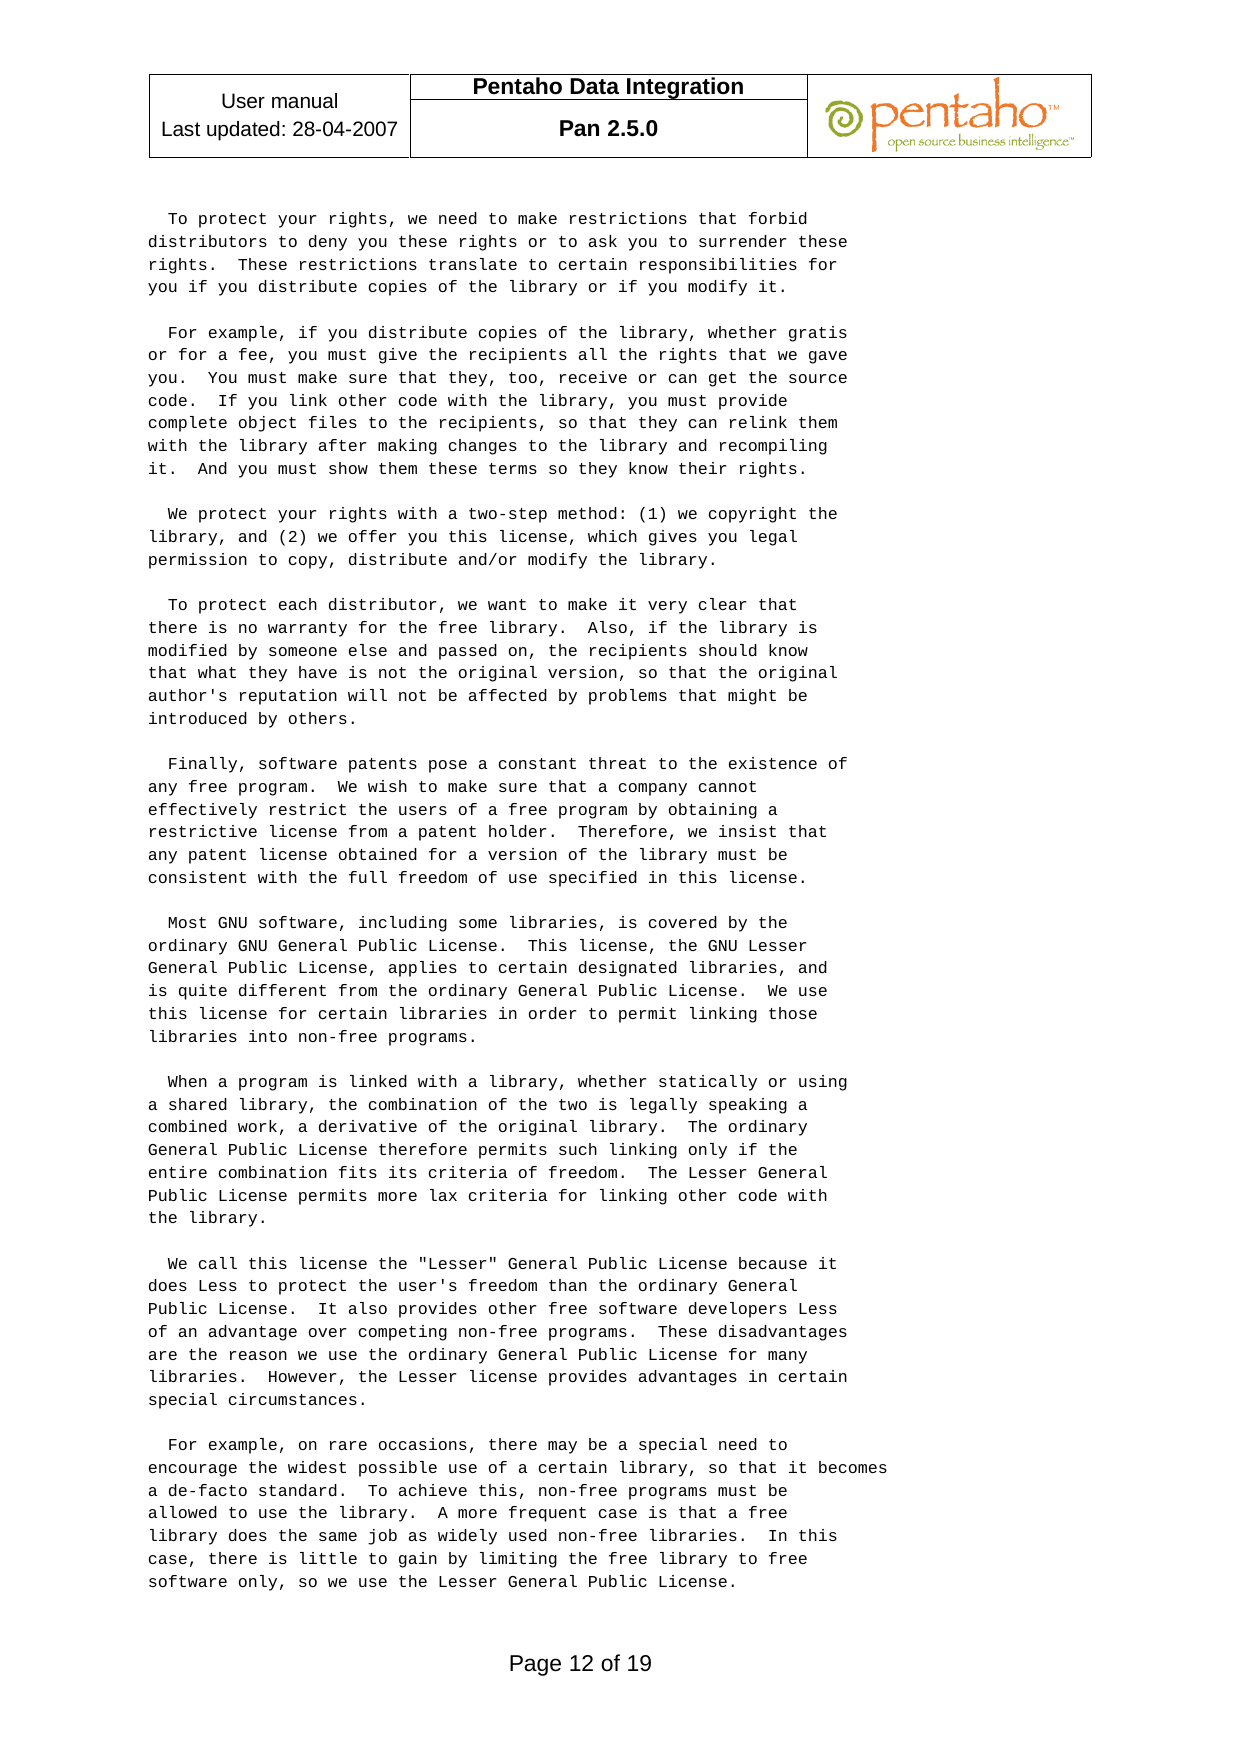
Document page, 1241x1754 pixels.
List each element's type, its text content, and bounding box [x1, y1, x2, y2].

text To protect your rights, we need to make restrictions that forbid distributors to deny you these rights or to ask you to surrender these rights. These restrictions translate to certain responsibilities for you if you distribute copies of the library or if you modify it. For example, if you distribute copies of the library, whether gratis or for a fee, you must give the recipients all the rights that we gave you. You must make sure that they, too, receive or can get the source code. If you link other code with the library, you must provide complete object files to the recipients, so that they can relink them with the library after making changes to the library and recompiling it. And you must show them these terms so they know their rights. We protect your rights with a two-step method: (1) we copyright the library, and (2) we offer you this license, which gives you legal permission to copy, distribute and/or modify the library. To protect each distributor, we want to make it very clear that there is no warranty for the free library. Also, if the library is modified by someone else and passed on, the recipients should know that what they have is not the original version, so that the original author's reputation will not be affected by problems that might be introduced by others. Finally, software patents pose a constant threat to the existence of any free program. We wish to make sure that a company cannot effectively restrict the users of a free program by obtaining a restrictive license from a patent holder. Therefore, we insist that any patent license obtained for a version of the library must be consistent with the full freedom of use specified in this license. Most GNU software, including some libraries, is covered by the ordinary GNU General Public License. This license, the GNU Lesser General Public License, applies to certain designated libraries, and is quite different from the ordinary General Public License. We use this license for certain libraries in order to permit linking those libraries into non-free programs. When a program is linked with a library, whether statically or using a shared library, the combination of the two is legally speaking a combined work, a derivative of the original library. The ordinary General Public License therefore permits such linking only if the entire combination fits its criteria of freedom. The Lesser General Public License permits more lax criteria for linking other code with the library. We call this license the "Lesser" General Public License because it does Less to protect the user's freedom than the ordinary General Public License. It also provides other free software developers Less of an advantage over competing non-free programs. These disadvantages are the reason we use the ordinary General Public License for many libraries. However, the Lesser license provides advantages in certain special circumstances. For example, on rare occasions, there may be a special need to encourage the widest possible use of a certain library, so that it becomes a de-facto standard. To achieve this, non-free programs must be allowed to use the library. A more frequent case is that a free library does the same job as widely used non-free libraries. In this case, there is little to gain by limiting the free library to free software only, so we use the Lesser General Public License. [148, 188, 1092, 1592]
